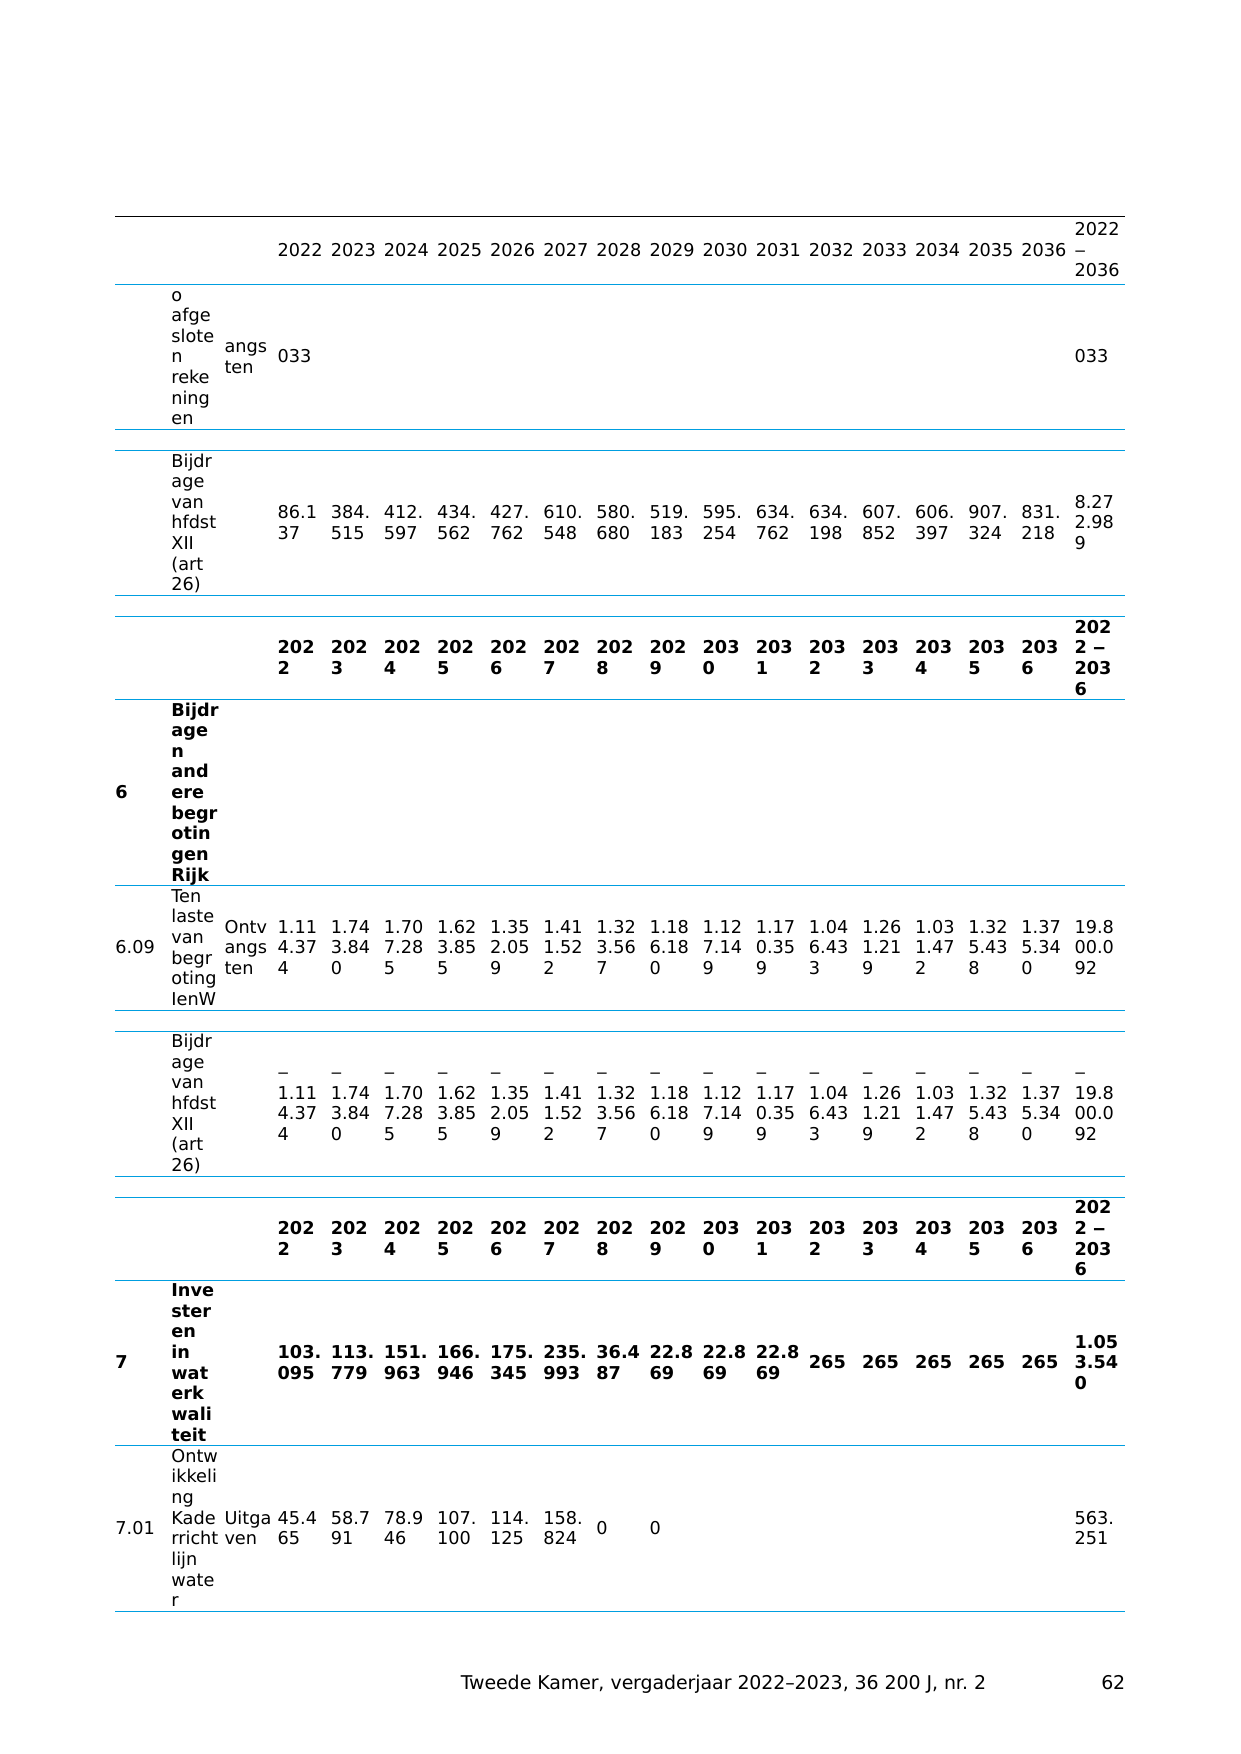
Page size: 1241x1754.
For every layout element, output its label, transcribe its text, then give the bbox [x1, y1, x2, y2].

table_cell [381, 430, 434, 450]
table_cell [646, 1011, 699, 1031]
table_cell [1018, 285, 1071, 429]
table_cell [115, 285, 168, 429]
table_cell 634.762 [753, 451, 806, 595]
table_cell [753, 1011, 806, 1031]
table_cell 0 [646, 1446, 699, 1611]
table_cell 2032 [806, 1198, 859, 1280]
table_cell [434, 1177, 487, 1197]
table_cell [753, 430, 806, 450]
table_cell 8.272.989 [1071, 451, 1125, 595]
table_cell [381, 700, 434, 885]
table_cell 427.762 [487, 451, 540, 595]
table_cell 2028 [593, 217, 646, 284]
table_cell [487, 1177, 540, 1197]
table_cell [700, 700, 753, 885]
table_cell ‒ 1.170.359 [753, 1032, 806, 1176]
table_cell [540, 285, 593, 429]
table_cell [646, 430, 699, 450]
table_cell 2033 [859, 1198, 912, 1280]
table_cell [753, 1446, 806, 1611]
table_cell [806, 430, 859, 450]
table_cell 2035 [965, 1198, 1018, 1280]
table_cell 7 [115, 1281, 168, 1445]
table_cell 2026 [487, 1198, 540, 1280]
table_cell 2031 [753, 217, 806, 284]
table_cell [434, 430, 487, 450]
table_cell [1071, 596, 1125, 616]
table_cell [912, 700, 965, 885]
table_cell [115, 1032, 168, 1176]
table_cell 265 [912, 1281, 965, 1445]
table_cell 1.743.840 [328, 886, 381, 1009]
table_cell 2023 [328, 217, 381, 284]
table_cell [328, 285, 381, 429]
table_cell [859, 1011, 912, 1031]
table_cell [328, 1011, 381, 1031]
table_cell 2030 [700, 1198, 753, 1280]
table_cell ‒ 1.261.219 [859, 1032, 912, 1176]
table_cell 563.251 [1071, 1446, 1125, 1611]
table_cell 2025 [434, 217, 487, 284]
table_cell [965, 596, 1018, 616]
table_cell [275, 596, 328, 616]
table_cell [965, 430, 1018, 450]
table_cell [859, 700, 912, 885]
table_cell 45.465 [275, 1446, 328, 1611]
table_cell [221, 1032, 274, 1176]
table_cell 58.791 [328, 1446, 381, 1611]
table_cell [487, 700, 540, 885]
table_cell [1018, 1446, 1071, 1611]
table_cell ‒ 1.031.472 [912, 1032, 965, 1176]
table_cell 2024 [381, 617, 434, 699]
table_cell 610.548 [540, 451, 593, 595]
table_cell [753, 596, 806, 616]
table_cell 2033 [859, 617, 912, 699]
table_cell ‒ 1.743.840 [328, 1032, 381, 1176]
table_cell [912, 430, 965, 450]
table_cell [753, 1177, 806, 1197]
table_cell 1.375.340 [1018, 886, 1071, 1009]
table_cell [1018, 430, 1071, 450]
table_cell 103.095 [275, 1281, 328, 1445]
table_cell angsten [221, 285, 274, 429]
table_cell [806, 1446, 859, 1611]
table_cell [965, 1177, 1018, 1197]
table_cell ‒ 19.800.092 [1071, 1032, 1125, 1176]
table_cell [381, 596, 434, 616]
table_cell 580.680 [593, 451, 646, 595]
table_cell 1.623.855 [434, 886, 487, 1009]
table_cell [806, 596, 859, 616]
table_cell 2033 [859, 217, 912, 284]
table_cell [912, 1177, 965, 1197]
table_cell [115, 430, 168, 450]
table_cell 2029 [646, 217, 699, 284]
table_cell 22.869 [646, 1281, 699, 1445]
table_cell 107.100 [434, 1446, 487, 1611]
table_cell [859, 1177, 912, 1197]
table_cell 1.127.149 [700, 886, 753, 1009]
table_cell [221, 451, 274, 595]
table_cell ‒ 1.411.522 [540, 1032, 593, 1176]
table_cell 2034 [912, 1198, 965, 1280]
table_cell [700, 596, 753, 616]
table_cell [168, 617, 221, 699]
table_cell Ontwikkeling Kaderrichtlijn water [168, 1446, 221, 1611]
table_cell 265 [859, 1281, 912, 1445]
table_cell Bijdragen andere begrotingen Rijk [168, 700, 221, 885]
table_cell [806, 700, 859, 885]
table_cell ‒ 1.323.567 [593, 1032, 646, 1176]
table_cell [753, 700, 806, 885]
table_cell [221, 1198, 274, 1280]
table_cell 6.09 [115, 886, 168, 1009]
table_cell 2028 [593, 1198, 646, 1280]
table_cell 1.411.522 [540, 886, 593, 1009]
table_cell 1.053.540 [1071, 1281, 1125, 1445]
table_cell 175.345 [487, 1281, 540, 1445]
table_cell 86.137 [275, 451, 328, 595]
table_cell 2022 [275, 1198, 328, 1280]
table_cell 1.170.359 [753, 886, 806, 1009]
table_cell 22.869 [753, 1281, 806, 1445]
table_cell [806, 285, 859, 429]
table_cell [168, 1177, 221, 1197]
table_cell [275, 700, 328, 885]
table_cell 519.183 [646, 451, 699, 595]
table_header Tabel 45 Voeding van het Deltafonds (bedragen x € 1.000) [115, 191, 1125, 216]
table_cell 1.323.567 [593, 886, 646, 1009]
table_cell 2032 [806, 617, 859, 699]
table_cell [859, 1446, 912, 1611]
table_cell 033 [1071, 285, 1125, 429]
table_cell 2025 [434, 1198, 487, 1280]
table_cell Investeren in waterkwaliteit [168, 1281, 221, 1445]
table_cell [700, 285, 753, 429]
table_cell [168, 1198, 221, 1280]
table_cell [115, 596, 168, 616]
table_cell ‒ 1.375.340 [1018, 1032, 1071, 1176]
table_cell [646, 1177, 699, 1197]
table_cell 1.707.285 [381, 886, 434, 1009]
table_cell 2029 [646, 1198, 699, 1280]
table_cell [540, 1011, 593, 1031]
table_cell 113.779 [328, 1281, 381, 1445]
table_cell 0 [593, 1446, 646, 1611]
table_cell 1.031.472 [912, 886, 965, 1009]
table_cell [806, 1177, 859, 1197]
table_cell ‒ 1.046.433 [806, 1032, 859, 1176]
table_cell 2022 [275, 217, 328, 284]
table_cell 166.946 [434, 1281, 487, 1445]
table_cell [859, 596, 912, 616]
table_cell [115, 1198, 168, 1280]
table_cell ‒ 1.707.285 [381, 1032, 434, 1176]
table_cell 2032 [806, 217, 859, 284]
table_cell ‒ 1.623.855 [434, 1032, 487, 1176]
table_cell ‒ 1.186.180 [646, 1032, 699, 1176]
table_cell 235.993 [540, 1281, 593, 1445]
table_cell 2022 [275, 617, 328, 699]
table_cell [965, 700, 1018, 885]
table_cell [540, 1177, 593, 1197]
table_cell ‒ 1.127.149 [700, 1032, 753, 1176]
table_cell [912, 285, 965, 429]
table_cell [381, 1011, 434, 1031]
table_cell 2036 [1018, 217, 1071, 284]
table_cell [275, 430, 328, 450]
table_cell 78.946 [381, 1446, 434, 1611]
table_cell [540, 700, 593, 885]
table_cell [646, 596, 699, 616]
table_cell 2027 [540, 1198, 593, 1280]
table_cell 2036 [1018, 617, 1071, 699]
table_cell 2027 [540, 617, 593, 699]
table_cell [328, 430, 381, 450]
table_cell 2025 [434, 617, 487, 699]
table_cell 434.562 [434, 451, 487, 595]
table_cell [168, 217, 221, 284]
table_cell 1.114.374 [275, 886, 328, 1009]
table_cell 1.325.438 [965, 886, 1018, 1009]
table_cell Bijdrage van hfdst XII (art 26) [168, 1032, 221, 1176]
table_cell 22.869 [700, 1281, 753, 1445]
table_cell [593, 430, 646, 450]
table_cell [1071, 700, 1125, 885]
table_cell [434, 596, 487, 616]
table_cell 2035 [965, 217, 1018, 284]
table_cell [700, 1011, 753, 1031]
table_cell ‒ 1.325.438 [965, 1032, 1018, 1176]
table_cell 2026 [487, 217, 540, 284]
table_cell 2027 [540, 217, 593, 284]
table_cell 2034 [912, 617, 965, 699]
table_cell [700, 1446, 753, 1611]
table_cell 2030 [700, 217, 753, 284]
table_cell [221, 700, 274, 885]
table_cell 1.186.180 [646, 886, 699, 1009]
table_cell [115, 1011, 168, 1031]
table_cell [1071, 430, 1125, 450]
table_cell [1018, 1011, 1071, 1031]
table_cell 2029 [646, 617, 699, 699]
table_cell 606.397 [912, 451, 965, 595]
table_cell [221, 1281, 274, 1445]
table_cell 19.800.092 [1071, 886, 1125, 1009]
table_cell [168, 430, 221, 450]
table_cell [753, 285, 806, 429]
table_cell [115, 617, 168, 699]
table_cell Uitgaven [221, 1446, 274, 1611]
table_cell 2024 [381, 1198, 434, 1280]
table_cell [1071, 1177, 1125, 1197]
table_cell [221, 617, 274, 699]
table_cell 265 [806, 1281, 859, 1445]
table_cell 2024 [381, 217, 434, 284]
table_cell [912, 1446, 965, 1611]
table_cell [540, 596, 593, 616]
table_cell [912, 1011, 965, 1031]
table_cell Ten laste van begroting IenW [168, 886, 221, 1009]
table_cell 1.352.059 [487, 886, 540, 1009]
table_cell 2022 ‒ 2036 [1071, 1198, 1125, 1280]
table_cell ‒ 1.352.059 [487, 1032, 540, 1176]
table_cell [859, 430, 912, 450]
table_cell 2023 [328, 1198, 381, 1280]
table_cell 114.125 [487, 1446, 540, 1611]
table_cell [912, 596, 965, 616]
table_cell [965, 1011, 1018, 1031]
table_cell [806, 1011, 859, 1031]
table_cell [221, 1011, 274, 1031]
table_cell 412.597 [381, 451, 434, 595]
table_cell [381, 1177, 434, 1197]
table_cell [381, 285, 434, 429]
table_cell ‒ 1.114.374 [275, 1032, 328, 1176]
table_cell 1.261.219 [859, 886, 912, 1009]
table_cell [593, 596, 646, 616]
table_cell 2035 [965, 617, 1018, 699]
table_cell [593, 1011, 646, 1031]
table_cell [328, 700, 381, 885]
table_cell o afgesloten rekeningen [168, 285, 221, 429]
table_cell [646, 700, 699, 885]
table_cell 2036 [1018, 1198, 1071, 1280]
table_cell 36.487 [593, 1281, 646, 1445]
table_cell 151.963 [381, 1281, 434, 1445]
table_cell [434, 700, 487, 885]
table_cell [965, 1446, 1018, 1611]
table_cell 2031 [753, 1198, 806, 1280]
table_cell 2030 [700, 617, 753, 699]
table_cell [221, 1177, 274, 1197]
table_cell [115, 217, 168, 284]
table_cell [275, 1177, 328, 1197]
table_cell 2031 [753, 617, 806, 699]
table_cell [328, 1177, 381, 1197]
table_cell 158.824 [540, 1446, 593, 1611]
table_cell 2023 [328, 617, 381, 699]
table_cell 595.254 [700, 451, 753, 595]
table_cell [221, 430, 274, 450]
table_cell [487, 1011, 540, 1031]
table_cell 907.324 [965, 451, 1018, 595]
table_cell 607.852 [859, 451, 912, 595]
table_cell [168, 596, 221, 616]
table_cell [540, 430, 593, 450]
table_cell [593, 285, 646, 429]
table_cell 2034 [912, 217, 965, 284]
table_cell 2026 [487, 617, 540, 699]
table_cell [115, 451, 168, 595]
table_cell 265 [1018, 1281, 1071, 1445]
table_cell [593, 700, 646, 885]
table_cell [646, 285, 699, 429]
table_cell [434, 1011, 487, 1031]
table_cell [434, 285, 487, 429]
table_cell [1018, 596, 1071, 616]
table_cell Bijdrage van hfdst XII (art 26) [168, 451, 221, 595]
table_cell [115, 1177, 168, 1197]
table_cell [221, 596, 274, 616]
table_cell [700, 430, 753, 450]
table_cell [965, 285, 1018, 429]
table_cell [328, 596, 381, 616]
table_cell [593, 1177, 646, 1197]
table_cell 634.198 [806, 451, 859, 595]
table_cell [859, 285, 912, 429]
table_cell 384.515 [328, 451, 381, 595]
table_cell 831.218 [1018, 451, 1071, 595]
table_cell [1018, 1177, 1071, 1197]
table_cell [1018, 700, 1071, 885]
table_cell 2022 ‒ 2036 [1071, 617, 1125, 699]
table_cell [168, 1011, 221, 1031]
table_cell Ontvangsten [221, 886, 274, 1009]
table_cell 1.046.433 [806, 886, 859, 1009]
table_cell 2028 [593, 617, 646, 699]
table_cell 7.01 [115, 1446, 168, 1611]
table_cell [275, 1011, 328, 1031]
table_cell [487, 596, 540, 616]
table_cell [700, 1177, 753, 1197]
table_cell [487, 285, 540, 429]
table_cell 6 [115, 700, 168, 885]
table_cell [1071, 1011, 1125, 1031]
table_cell 2022 ‒ 2036 [1071, 217, 1125, 284]
table_cell [487, 430, 540, 450]
table_cell [221, 217, 274, 284]
table_cell 265 [965, 1281, 1018, 1445]
table_cell 033 [275, 285, 328, 429]
